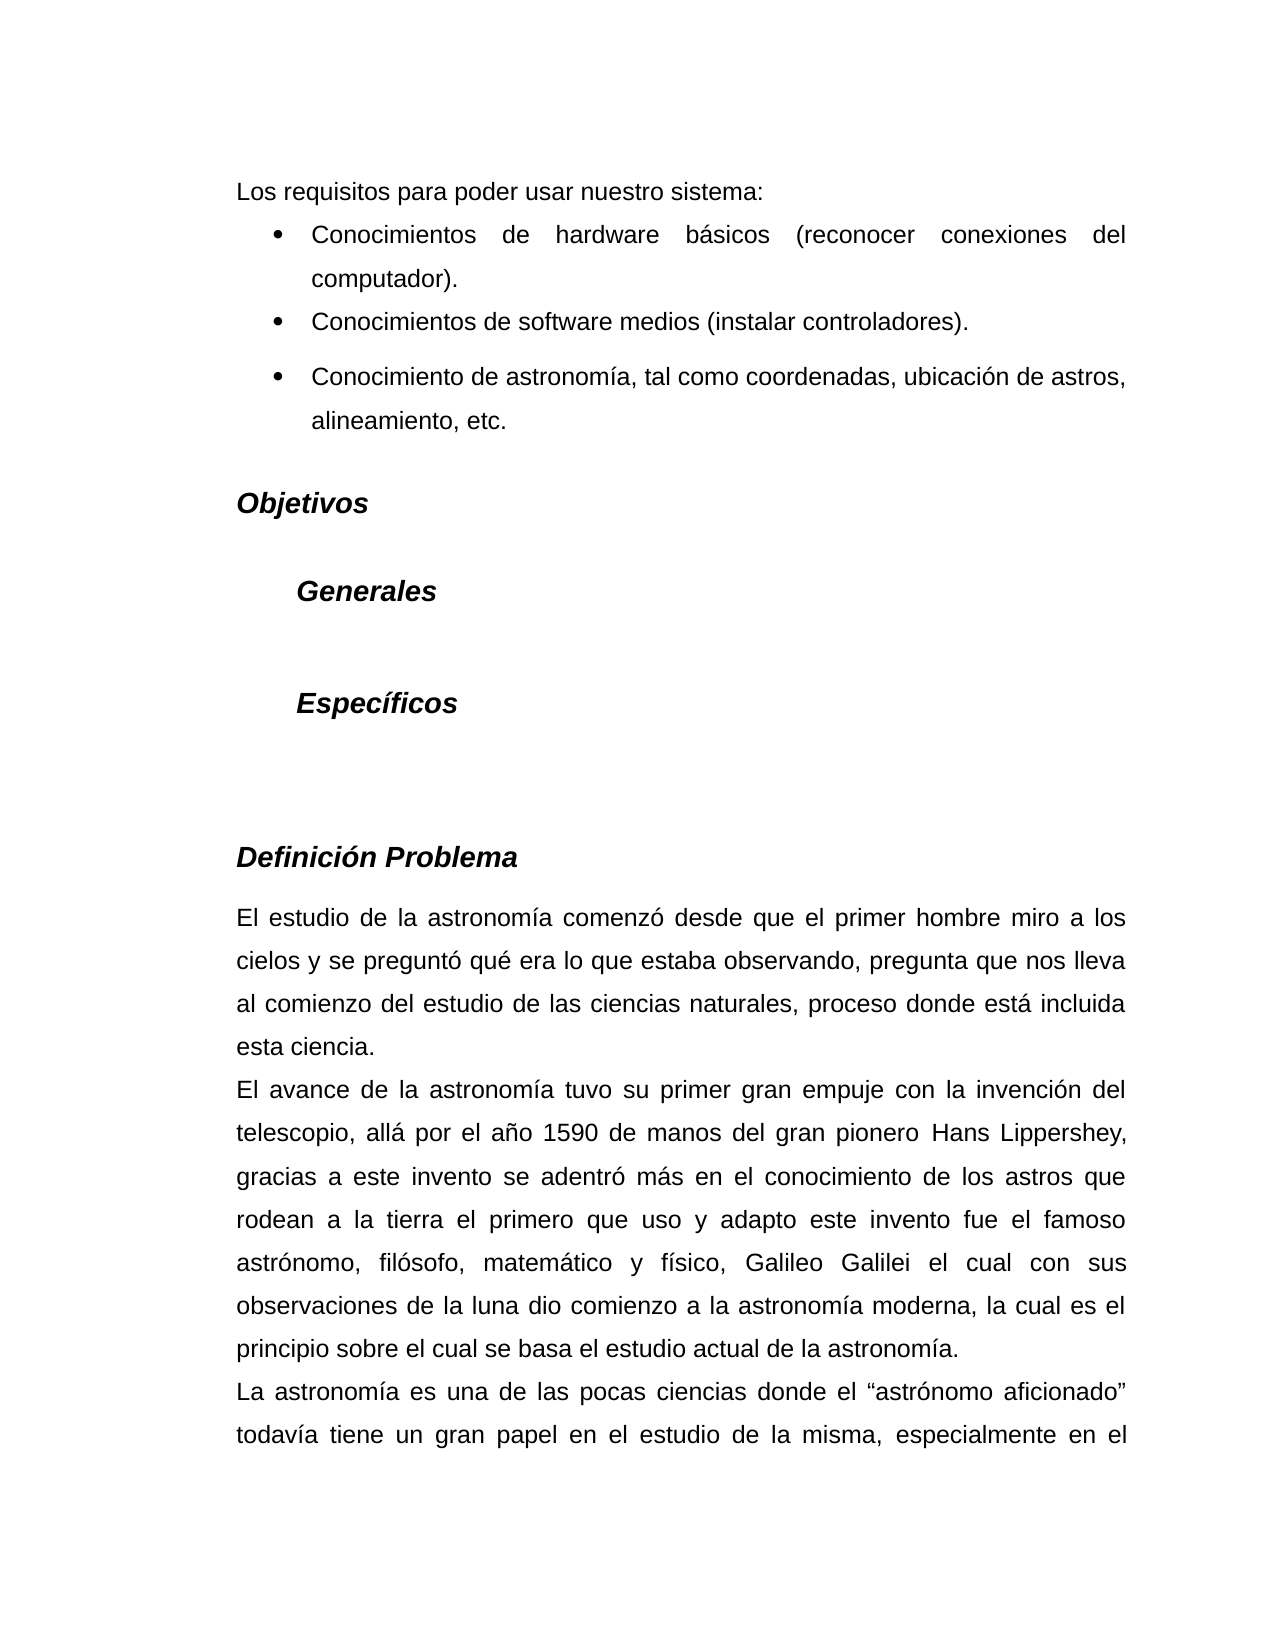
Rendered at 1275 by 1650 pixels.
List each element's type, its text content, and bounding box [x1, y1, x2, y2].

list Conocimiento de astronomía, tal como coordenadas, ubicación de astros, alineamiento, etc. [274, 362, 1127, 434]
subtitle Objetivos [236, 486, 1127, 520]
text Los requisitos para poder usar nuestro sistema: [236, 177, 1127, 206]
list Conocimientos de software medios (instalar controladores). [274, 307, 1127, 336]
subtitle Específicos [236, 686, 1127, 720]
subtitle Definición Problema [236, 840, 1127, 873]
text El estudio de la astronomía comenzó desde que el primer hombre miro a los cielos y se preguntó qué era lo que estaba observando, pregunta que nos lleva al comienzo del estudio de las ciencias naturales, proceso donde está incluida esta ciencia. [236, 903, 1127, 1061]
text La astronomía es una de las pocas ciencias donde el “astrónomo aficionado” todavía tiene un gran papel en el estudio de la misma, especialmente en el [236, 1377, 1127, 1449]
text El avance de la astronomía tuvo su primer gran empuje con la invención del telescopio, allá por el año 1590 de manos del gran pionero Hans Lippershey, gracias a este invento se adentró más en el conocimiento de los astros que rodean a la tierra el primero que uso y adapto este invento fue el famoso astrónomo, filósofo, matemático y físico, Galileo Galilei el cual con sus observaciones de la luna dio comienzo a la astronomía moderna, la cual es el principio sobre el cual se basa el estudio actual de la astronomía. [236, 1075, 1127, 1363]
subtitle Generales [236, 574, 1127, 608]
list Conocimientos de hardware básicos (reconocer conexiones del computador). [274, 220, 1127, 292]
